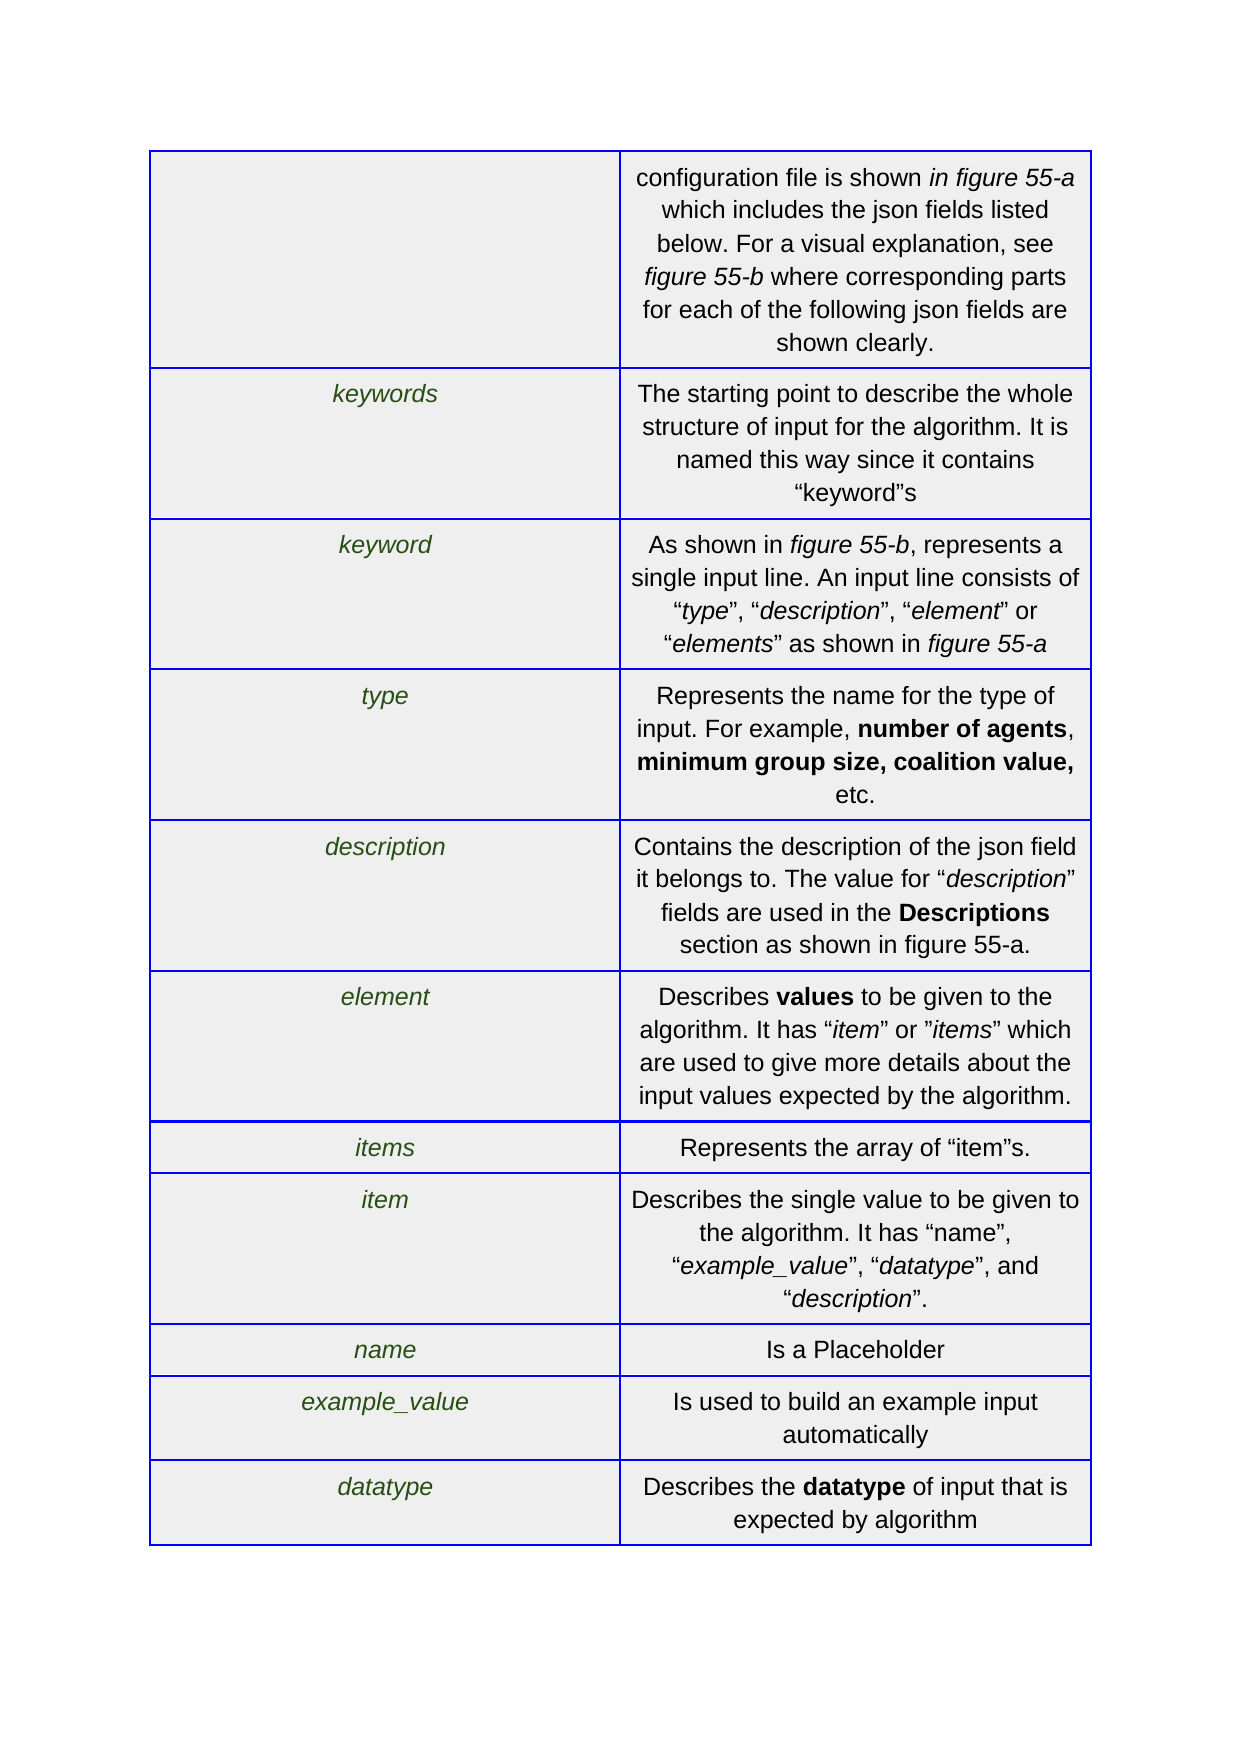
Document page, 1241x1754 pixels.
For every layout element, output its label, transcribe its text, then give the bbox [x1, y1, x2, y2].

table_cell type [151, 670, 619, 819]
table_cell description [151, 821, 619, 970]
table_cell element [151, 972, 619, 1120]
table_cell [151, 152, 619, 367]
table_cell Is a Placeholder [621, 1325, 1090, 1374]
table_cell As shown in figure 55-b, represents a single input line. An input line consists of “type”, “description”, “element” or “elements” as shown in figure 55-a [621, 520, 1090, 668]
table_cell Represents the array of “item”s. [621, 1123, 1090, 1172]
table_cell name [151, 1325, 619, 1374]
table_cell items [151, 1123, 619, 1172]
table_cell datatype [151, 1461, 619, 1544]
table_cell Is used to build an example input automatically [621, 1377, 1090, 1459]
table_cell Describes the single value to be given to the algorithm. It has “name”, “example_value”, “datatype”, and “description”. [621, 1174, 1090, 1323]
table_cell keyword [151, 520, 619, 668]
table_cell Describes values to be given to the algorithm. It has “item” or ”items” which are used to give more details about the input values expected by the algorithm. [621, 972, 1090, 1120]
table_cell keywords [151, 369, 619, 517]
table_cell configuration file is shown in figure 55-a which includes the json fields listed below. For a visual explanation, see figure 55-b where corresponding parts for each of the following json fields are shown clearly. [621, 152, 1090, 367]
table_cell item [151, 1174, 619, 1323]
table_cell The starting point to describe the whole structure of input for the algorithm. It is named this way since it contains “keyword”s [621, 369, 1090, 517]
table_cell Represents the name for the type of input. For example, number of agents, minimum group size, coalition value, etc. [621, 670, 1090, 819]
table_cell Describes the datatype of input that is expected by algorithm [621, 1461, 1090, 1544]
table_cell Contains the description of the json field it belongs to. The value for “description” fields are used in the Descriptions section as shown in figure 55-a. [621, 821, 1090, 970]
table_cell example_value [151, 1377, 619, 1459]
